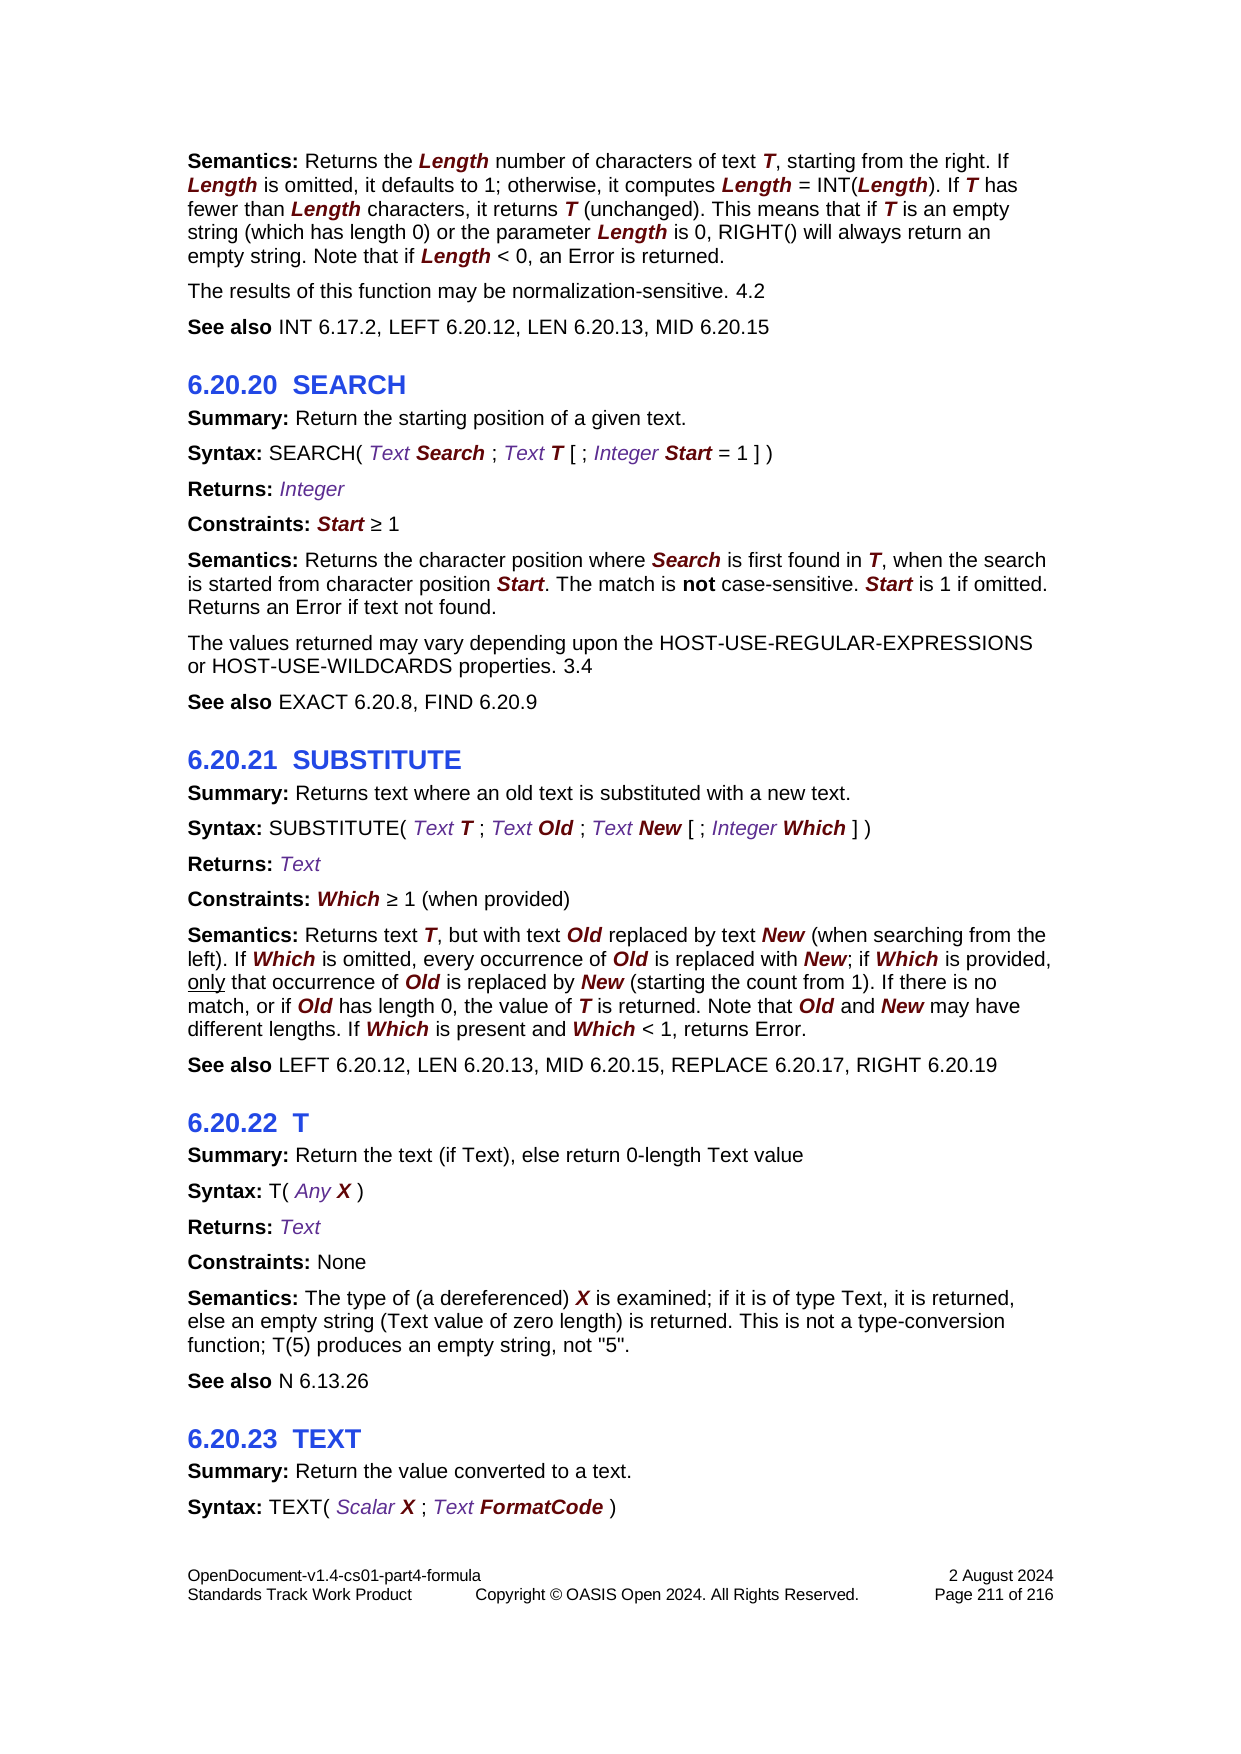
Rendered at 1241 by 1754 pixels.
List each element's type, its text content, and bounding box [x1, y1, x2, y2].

text Summary: Return the text (if Text), else return 0-length Text value [187, 1144, 1053, 1167]
text Returns: Text [187, 852, 1053, 876]
subtitle SUBSTITUTE [187, 745, 1053, 775]
text Semantics: Returns the Length number of characters of text T, starting from the right. If Length is omitted, it defaults to 1; otherwise, it computes Length = INT(Length). If T has fewer than Length characters, it returns T (unchanged). This means that if T is an empty string (which has length 0) or the parameter Length is 0, RIGHT() will always return an empty string. Note that if Length < 0, an Error is returned. [187, 150, 1053, 268]
text The results of this function may be normalization-sensitive. 4.2 [187, 280, 1053, 303]
text Constraints: None [187, 1251, 1053, 1274]
text Syntax: SUBSTITUTE( Text T ; Text Old ; Text New [ ; Integer Which ] ) [187, 817, 1053, 840]
text Semantics: Returns text T, but with text Old replaced by text New (when searching from the left). If Which is omitted, every occurrence of Old is replaced with New; if Which is provided, only that occurrence of Old is replaced by New (starting the count from 1). If there is no match, or if Old has length 0, the value of T is returned. Note that Old and New may have different lengths. If Which is present and Which < 1, returns Error. [187, 923, 1053, 1041]
subtitle SEARCH [187, 370, 1053, 400]
text See also LEFT 6.20.12, LEN 6.20.13, MID 6.20.15, REPLACE 6.20.17, RIGHT 6.20.19 [187, 1053, 1053, 1077]
text Syntax: SEARCH( Text Search ; Text T [ ; Integer Start = 1 ] ) [187, 442, 1053, 465]
text See also INT 6.17.2, LEFT 6.20.12, LEN 6.20.13, MID 6.20.15 [187, 315, 1053, 339]
text Constraints: Start ≥ 1 [187, 513, 1053, 536]
text See also N 6.13.26 [187, 1369, 1053, 1393]
text Syntax: TEXT( Scalar X ; Text FormatCode ) [187, 1495, 1053, 1519]
text Semantics: Returns the character position where Search is first found in T, when the search is started from character position Start. The match is not case-sensitive. Start is 1 if omitted. Returns an Error if text not found. [187, 548, 1053, 619]
text Summary: Return the starting position of a given text. [187, 406, 1053, 429]
text Returns: Text [187, 1215, 1053, 1239]
text Summary: Returns text where an old text is substituted with a new text. [187, 781, 1053, 804]
subtitle T [187, 1108, 1053, 1138]
text The values returned may vary depending upon the HOST-USE-REGULAR-EXPRESSIONS or HOST-USE-WILDCARDS properties. 3.4 [187, 631, 1053, 678]
text Returns: Integer [187, 477, 1053, 501]
text Syntax: T( Any X ) [187, 1179, 1053, 1203]
text Constraints: Which ≥ 1 (when provided) [187, 888, 1053, 911]
text Semantics: The type of (a dereferenced) X is examined; if it is of type Text, it is returned, else an empty string (Text value of zero length) is returned. This is not a type-conversion function; T(5) produces an empty string, not "5". [187, 1286, 1053, 1357]
text See also EXACT 6.20.8, FIND 6.20.9 [187, 690, 1053, 714]
subtitle TEXT [187, 1424, 1053, 1454]
text Summary: Return the value converted to a text. [187, 1460, 1053, 1483]
